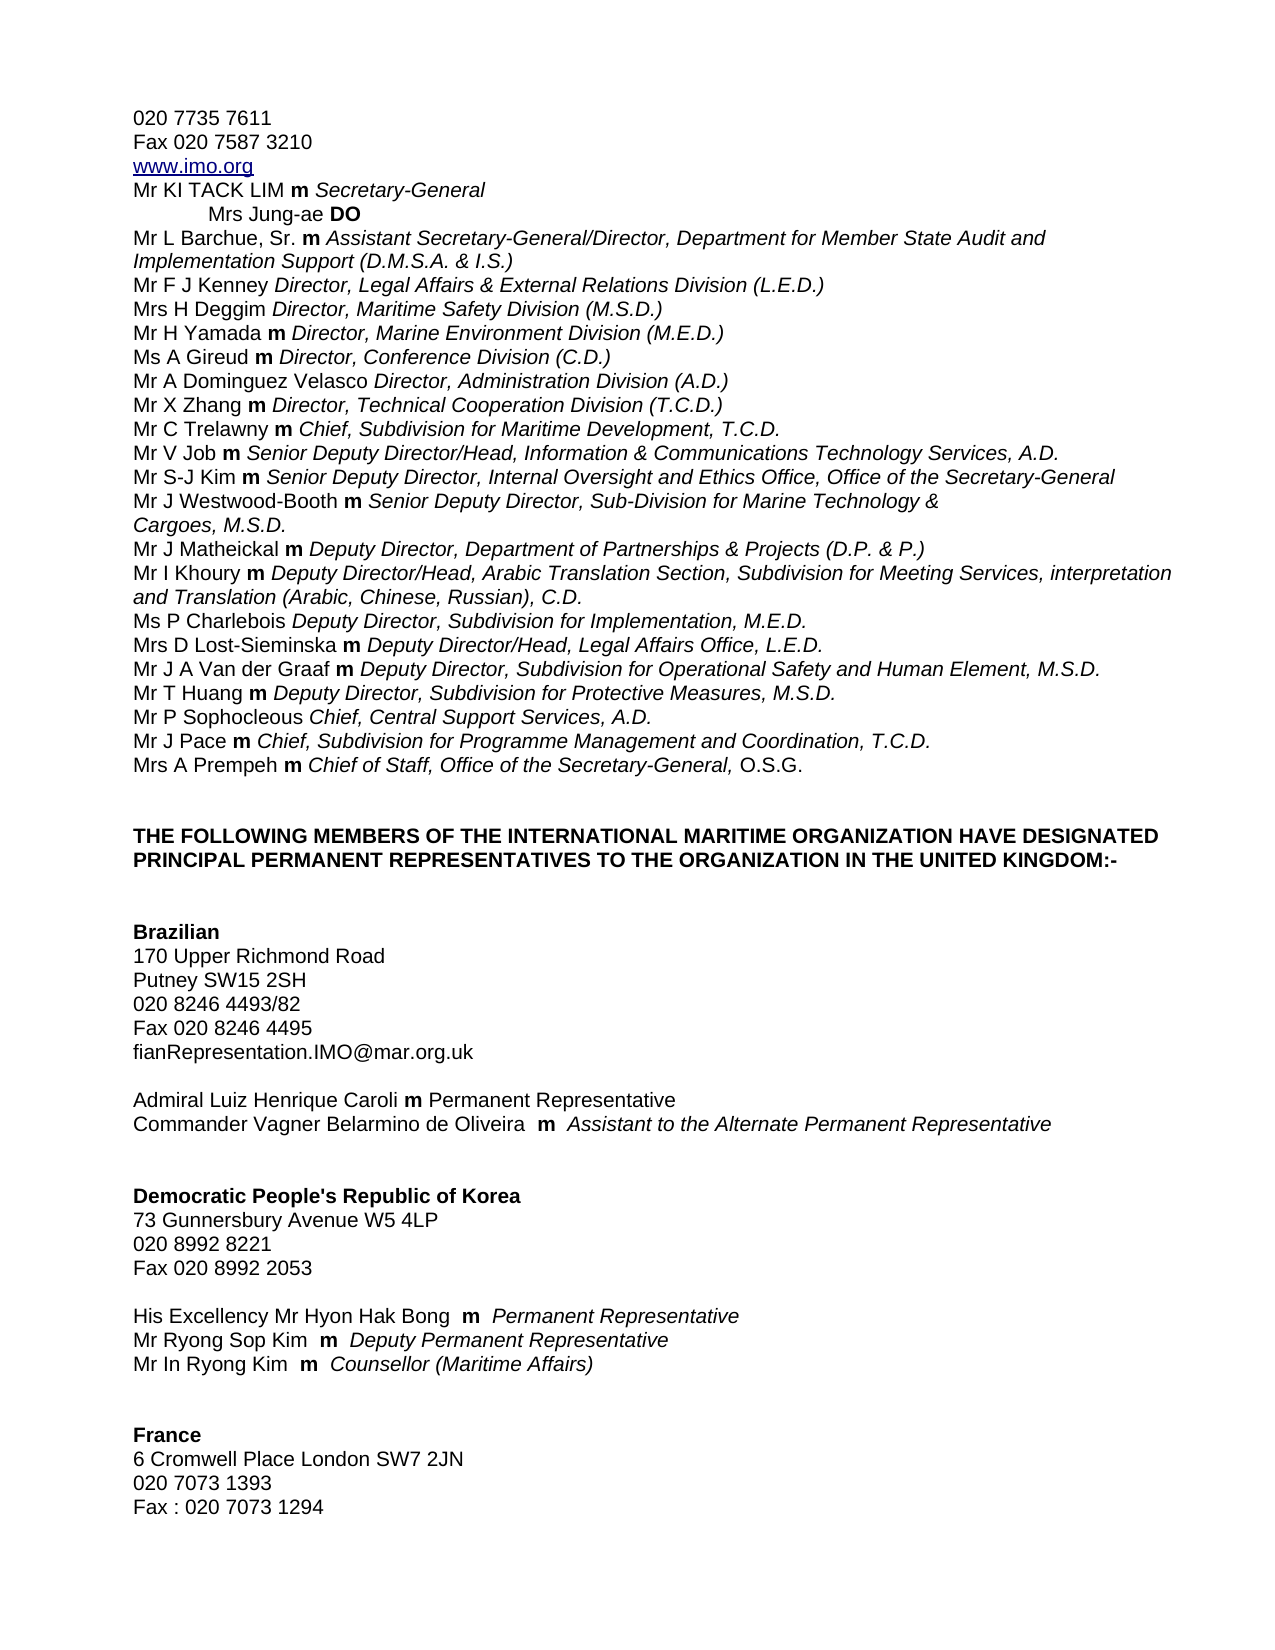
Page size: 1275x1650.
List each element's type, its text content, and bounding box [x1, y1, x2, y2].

text Mr J Pace m Chief, Subdivision for Programme Management and Coordination, T.C.D. [133, 728, 1181, 752]
text Democratic People's Republic of Korea [133, 1184, 1181, 1208]
text 020 7073 1393 [133, 1471, 1181, 1495]
text Fax 020 7587 3210 [133, 129, 1181, 153]
text Mrs Jung-ae DO [133, 201, 1181, 225]
text Mr Ryong Sop Kim m Deputy Permanent Representative [133, 1327, 1181, 1351]
text Mr L Barchue, Sr. m Assistant Secretary-General/Director, Department for Member State Audit and Implementation Support (D.M.S.A. & I.S.) [133, 225, 1181, 273]
text THE FOLLOWING MEMBERS OF THE INTERNATIONAL MARITIME ORGANIZATION HAVE DESIGNATED PRINCIPAL PERMANENT REPRESENTATIVES TO THE ORGANIZATION IN THE UNITED KINGDOM:- [133, 824, 1181, 872]
text Mr S-J Kim m Senior Deputy Director, Internal Oversight and Ethics Office, Office of the Secretary-General [133, 465, 1181, 489]
text Admiral Luiz Henrique Caroli m Permanent Representative [133, 1088, 1181, 1112]
text Mr T Huang m Deputy Director, Subdivision for Protective Measures, M.S.D. [133, 681, 1181, 704]
text 020 8992 8221 [133, 1232, 1181, 1256]
text Ms P Charlebois Deputy Director, Subdivision for Implementation, M.E.D. [133, 609, 1181, 633]
text Mr I Khoury m Deputy Director/Head, Arabic Translation Section, Subdivision for Meeting Services, interpretation and Translation (Arabic, Chinese, Russian), C.D. [133, 561, 1181, 609]
text Mr In Ryong Kim m Counsellor (Maritime Affairs) [133, 1351, 1181, 1375]
text 6 Cromwell Place London SW7 2JN [133, 1447, 1181, 1471]
text 020 7735 7611 [133, 106, 1181, 129]
text 170 Upper Richmond Road [133, 944, 1181, 968]
text Fax 020 8992 2053 [133, 1256, 1181, 1279]
text Mr H Yamada m Director, Marine Environment Division (M.E.D.) [133, 321, 1181, 345]
text Mr A Dominguez Velasco Director, Administration Division (A.D.) [133, 369, 1181, 393]
text Fax : 020 7073 1294 [133, 1495, 1181, 1519]
text Mrs H Deggim Director, Maritime Safety Division (M.S.D.) [133, 297, 1181, 321]
text Mr F J Kenney Director, Legal Affairs & External Relations Division (L.E.D.) [133, 273, 1181, 297]
text 020 8246 4493/82 [133, 992, 1181, 1016]
text Mr J A Van der Graaf m Deputy Director, Subdivision for Operational Safety and Human Element, M.S.D. [133, 657, 1181, 681]
text Mr C Trelawny m Chief, Subdivision for Maritime Development, T.C.D. [133, 417, 1181, 441]
text fianRepresentation.IMO@mar.org.uk [133, 1040, 1181, 1064]
text Mr J Westwood-Booth m Senior Deputy Director, Sub-Division for Marine Technology & [133, 489, 1181, 513]
text Mr J Matheickal m Deputy Director, Department of Partnerships & Projects (D.P. & P.) [133, 537, 1181, 561]
text Mr KI TACK LIM m Secretary-General [133, 177, 1181, 201]
text Mr X Zhang m Director, Technical Cooperation Division (T.C.D.) [133, 393, 1181, 417]
text France [133, 1423, 1181, 1447]
text Mrs A Prempeh m Chief of Staff, Office of the Secretary-General, O.S.G. [133, 752, 1181, 776]
text Cargoes, M.S.D. [133, 513, 1181, 537]
text 73 Gunnersbury Avenue W5 4LP [133, 1208, 1181, 1232]
text Mr V Job m Senior Deputy Director/Head, Information & Communications Technology Services, A.D. [133, 441, 1181, 465]
text Ms A Gireud m Director, Conference Division (C.D.) [133, 345, 1181, 369]
text Brazilian [133, 920, 1181, 944]
text Commander Vagner Belarmino de Oliveira m Assistant to the Alternate Permanent Representative [133, 1112, 1181, 1136]
text Mr P Sophocleous Chief, Central Support Services, A.D. [133, 704, 1181, 728]
text Putney SW15 2SH [133, 968, 1181, 992]
text Fax 020 8246 4495 [133, 1016, 1181, 1040]
text www.imo.org [133, 153, 1181, 177]
text Mrs D Lost-Sieminska m Deputy Director/Head, Legal Affairs Office, L.E.D. [133, 633, 1181, 657]
text His Excellency Mr Hyon Hak Bong m Permanent Representative [133, 1303, 1181, 1327]
